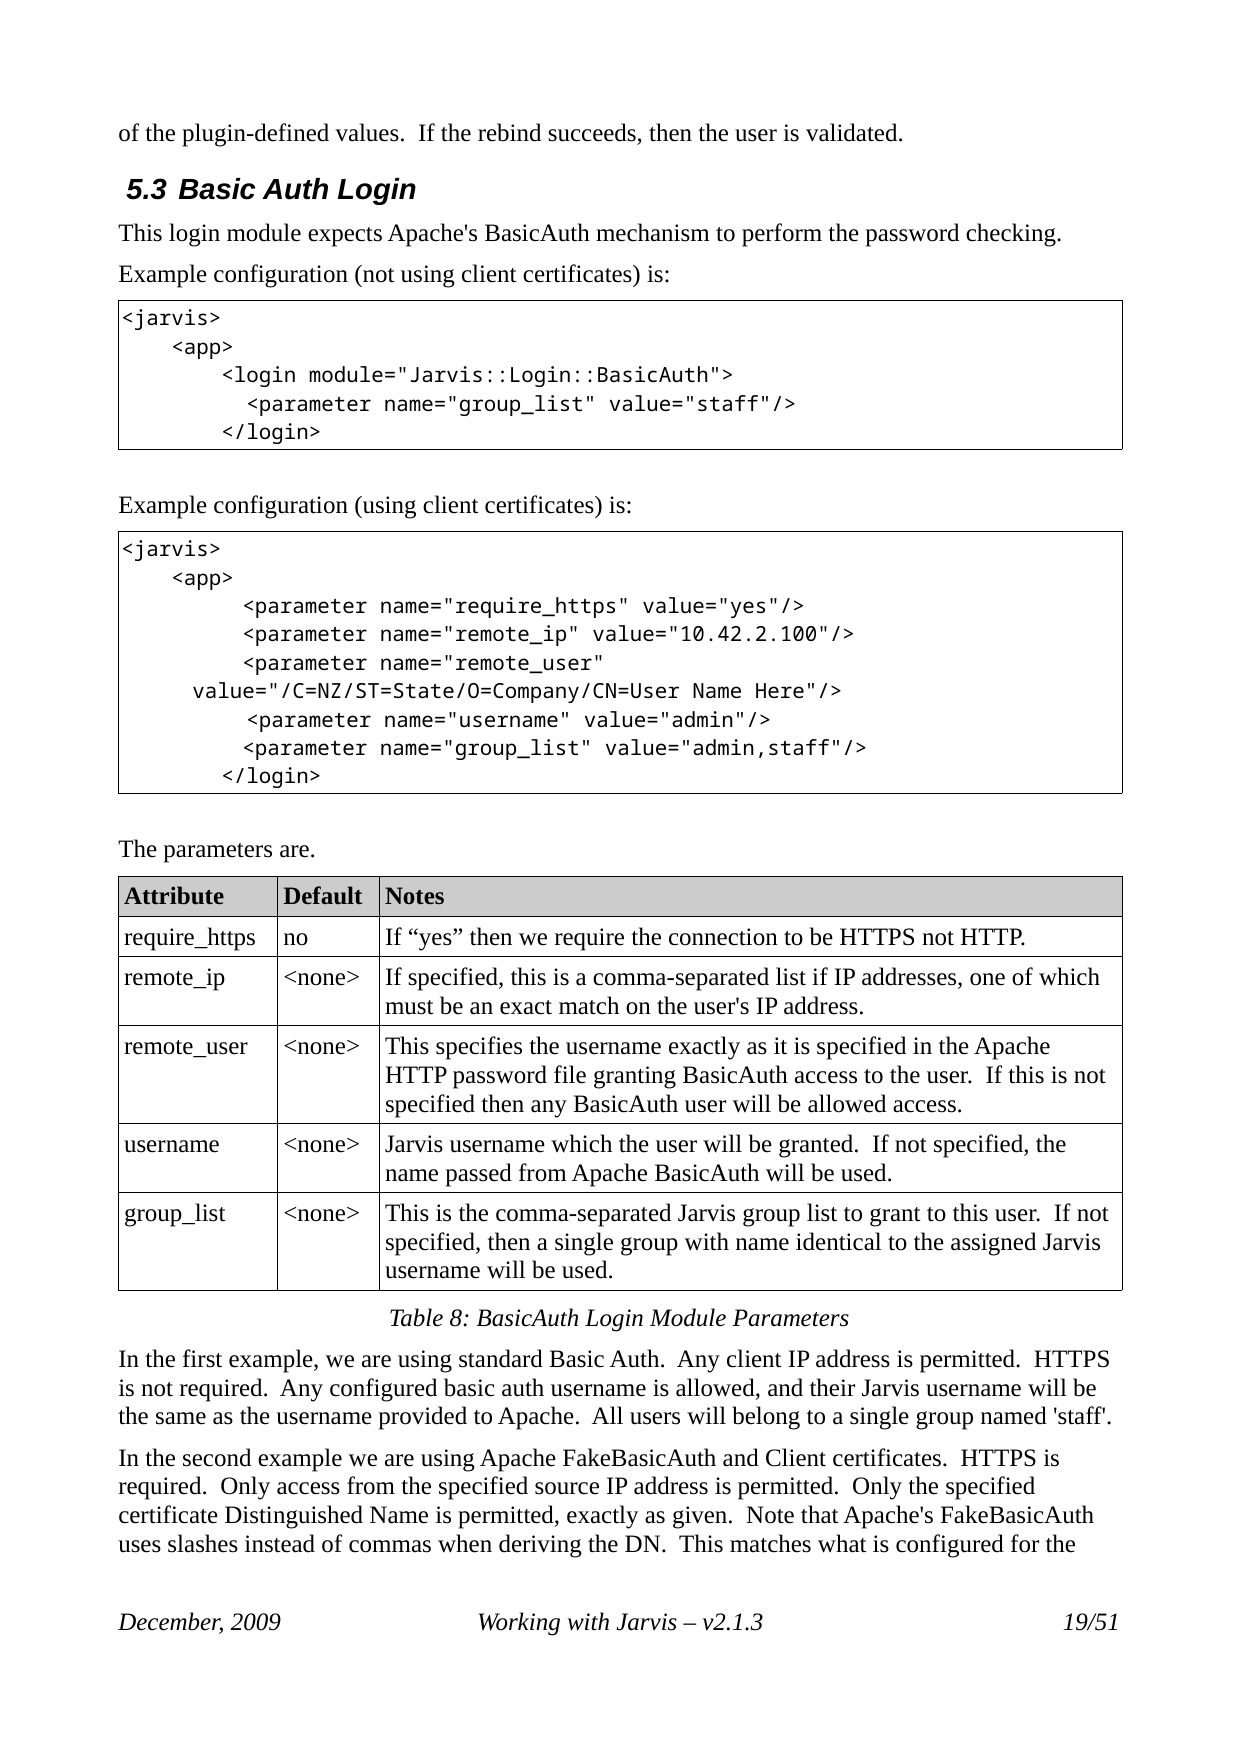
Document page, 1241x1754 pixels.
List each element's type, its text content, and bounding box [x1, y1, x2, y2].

text The parameters are. [118, 834, 1122, 863]
text of the plugin-defined values. If the rebind succeeds, then the user is validated. [118, 118, 1122, 147]
table_cell If specified, this is a comma-separated list if IP addresses, one of which must be an exact match on the user's IP address. [380, 957, 1122, 1025]
text </login> [119, 414, 1122, 449]
table_header Notes [380, 877, 1122, 916]
table_cell Jarvis username which the user will be granted. If not specified, the name passed from Apache BasicAuth will be used. [380, 1124, 1122, 1192]
text In the first example, we are using standard Basic Auth. Any client IP address is permitted. HTTPS is not required. Any configured basic auth username is allowed, and their Jarvis username will be the same as the username provided to Apache. All users will belong to a single group named 'staff'. [118, 1344, 1122, 1430]
text value="/C=NZ/ST=State/O=Company/CN=User Name Here"/> [119, 673, 1122, 702]
text <login module="Jarvis::Login::BasicAuth"> [119, 357, 1122, 386]
text <parameter name="username" value="admin"/> [119, 702, 1122, 730]
table_cell <none> [278, 1026, 379, 1123]
text <jarvis> [119, 301, 1122, 329]
text <app> [119, 559, 1122, 588]
table_cell username [119, 1124, 277, 1192]
table_cell <none> [278, 1124, 379, 1192]
text In the second example we are using Apache FakeBasicAuth and Client certificates. HTTPS is required. Only access from the specified source IP address is permitted. Only the specified certificate Distinguished Name is permitted, exactly as given. Note that Apache's FakeBasicAuth uses slashes instead of commas when deriving the DN. This matches what is configured for the [118, 1443, 1122, 1558]
table_cell <none> [278, 1193, 379, 1290]
table_cell <none> [278, 957, 379, 1025]
text Example configuration (not using client certificates) is: [118, 259, 1122, 288]
table_cell remote_ip [119, 957, 277, 1025]
table_cell require_https [119, 917, 277, 956]
text <app> [119, 329, 1122, 357]
table_cell remote_user [119, 1026, 277, 1123]
table_cell no [278, 917, 379, 956]
text <parameter name="group_list" value="admin,staff"/> [119, 730, 1122, 759]
text Example configuration (using client certificates) is: [118, 490, 1122, 519]
table_cell If “yes” then we require the connection to be HTTPS not HTTP. [380, 917, 1122, 956]
text </login> [119, 759, 1122, 793]
text <parameter name="require_https" value="yes"/> [119, 588, 1122, 616]
table_header Default [278, 877, 379, 916]
text This login module expects Apache's BasicAuth mechanism to perform the password checking. [118, 218, 1122, 247]
text <parameter name="group_list" value="staff"/> [119, 386, 1122, 414]
table_cell group_list [119, 1193, 277, 1290]
subtitle Basic Auth Login [118, 172, 1122, 205]
text Table 8: BasicAuth Login Module Parameters [118, 1303, 1122, 1331]
table_cell This is the comma-separated Jarvis group list to grant to this user. If not specified, then a single group with name identical to the assigned Jarvis username will be used. [380, 1193, 1122, 1290]
text <parameter name="remote_user" [119, 645, 1122, 673]
text <parameter name="remote_ip" value="10.42.2.100"/> [119, 616, 1122, 645]
table_cell This specifies the username exactly as it is specified in the Apache HTTP password file granting BasicAuth access to the user. If this is not specified then any BasicAuth user will be allowed access. [380, 1026, 1122, 1123]
table_header Attribute [119, 877, 277, 916]
text <jarvis> [119, 532, 1122, 559]
